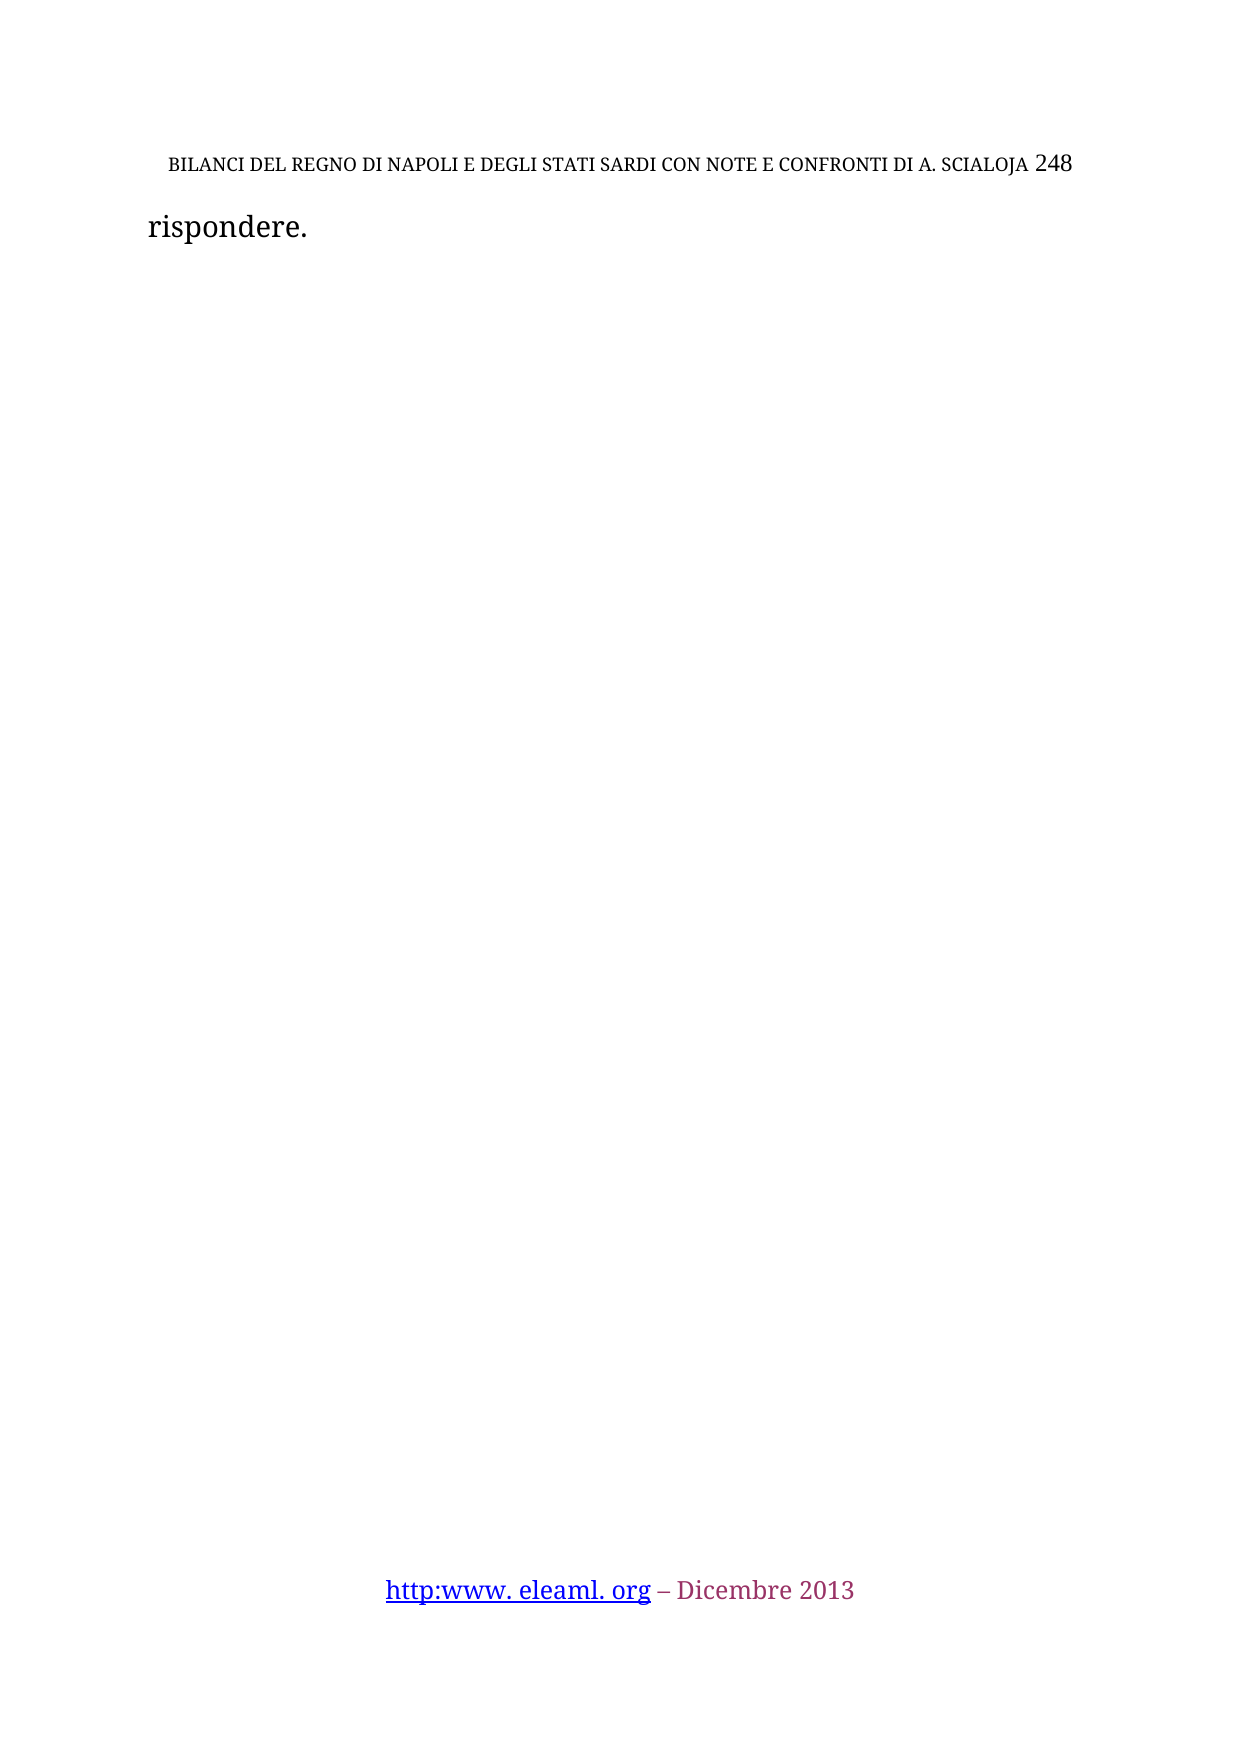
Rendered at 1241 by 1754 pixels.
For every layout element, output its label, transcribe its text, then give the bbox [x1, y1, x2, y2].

text rispondere. [148, 206, 1093, 246]
